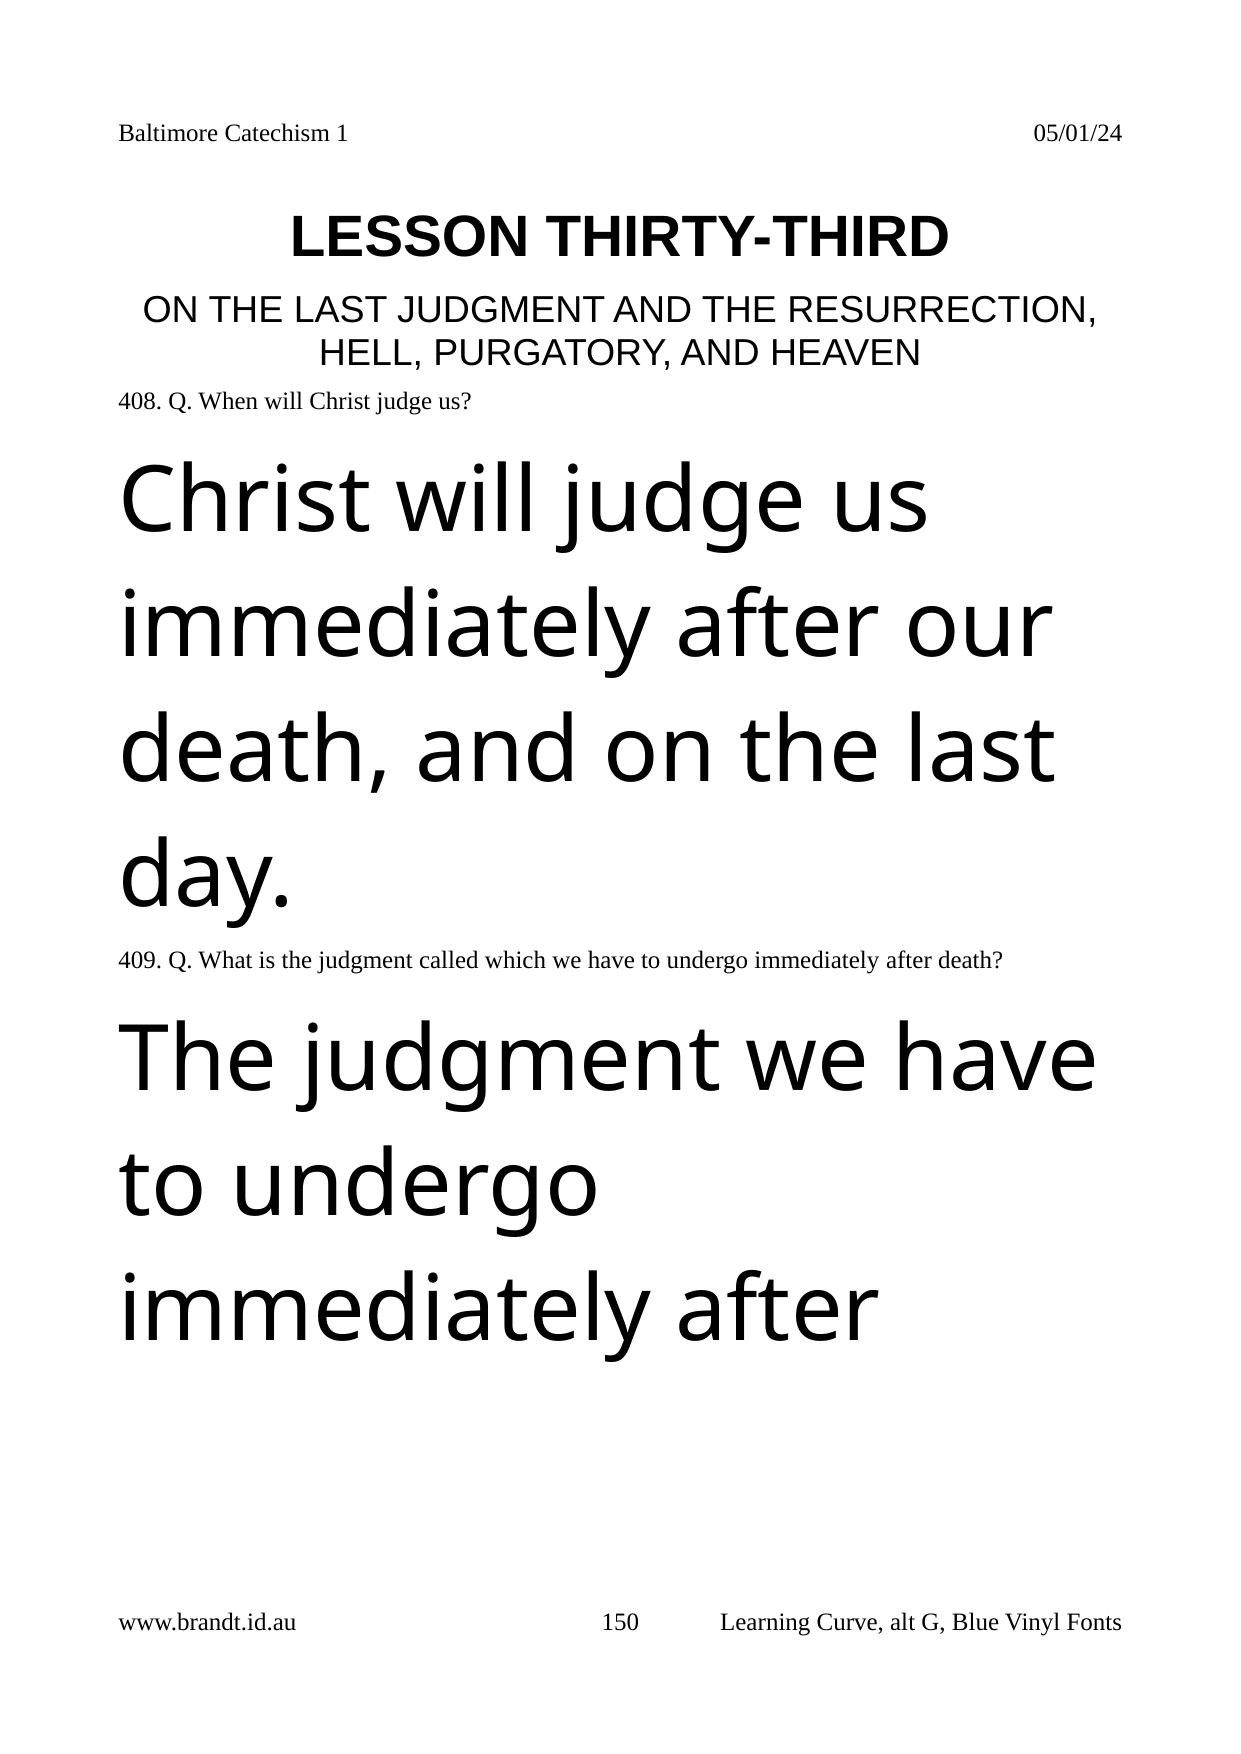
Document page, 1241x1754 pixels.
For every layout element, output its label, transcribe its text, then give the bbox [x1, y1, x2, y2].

title LESSON THIRTY-THIRD [118, 201, 1122, 268]
subtitle ON THE LAST JUDGMENT AND THE RESURRECTION, HELL, PURGATORY, AND HEAVEN [118, 287, 1122, 373]
text 408. Q. When will Christ judge us? [118, 386, 1122, 415]
text Christ will judge us immediately after our death, and on the last day. [118, 433, 1122, 933]
text 409. Q. What is the judgment called which we have to undergo immediately after death? [118, 945, 1122, 974]
text The judgment we have to undergo immediately after [118, 992, 1122, 1367]
